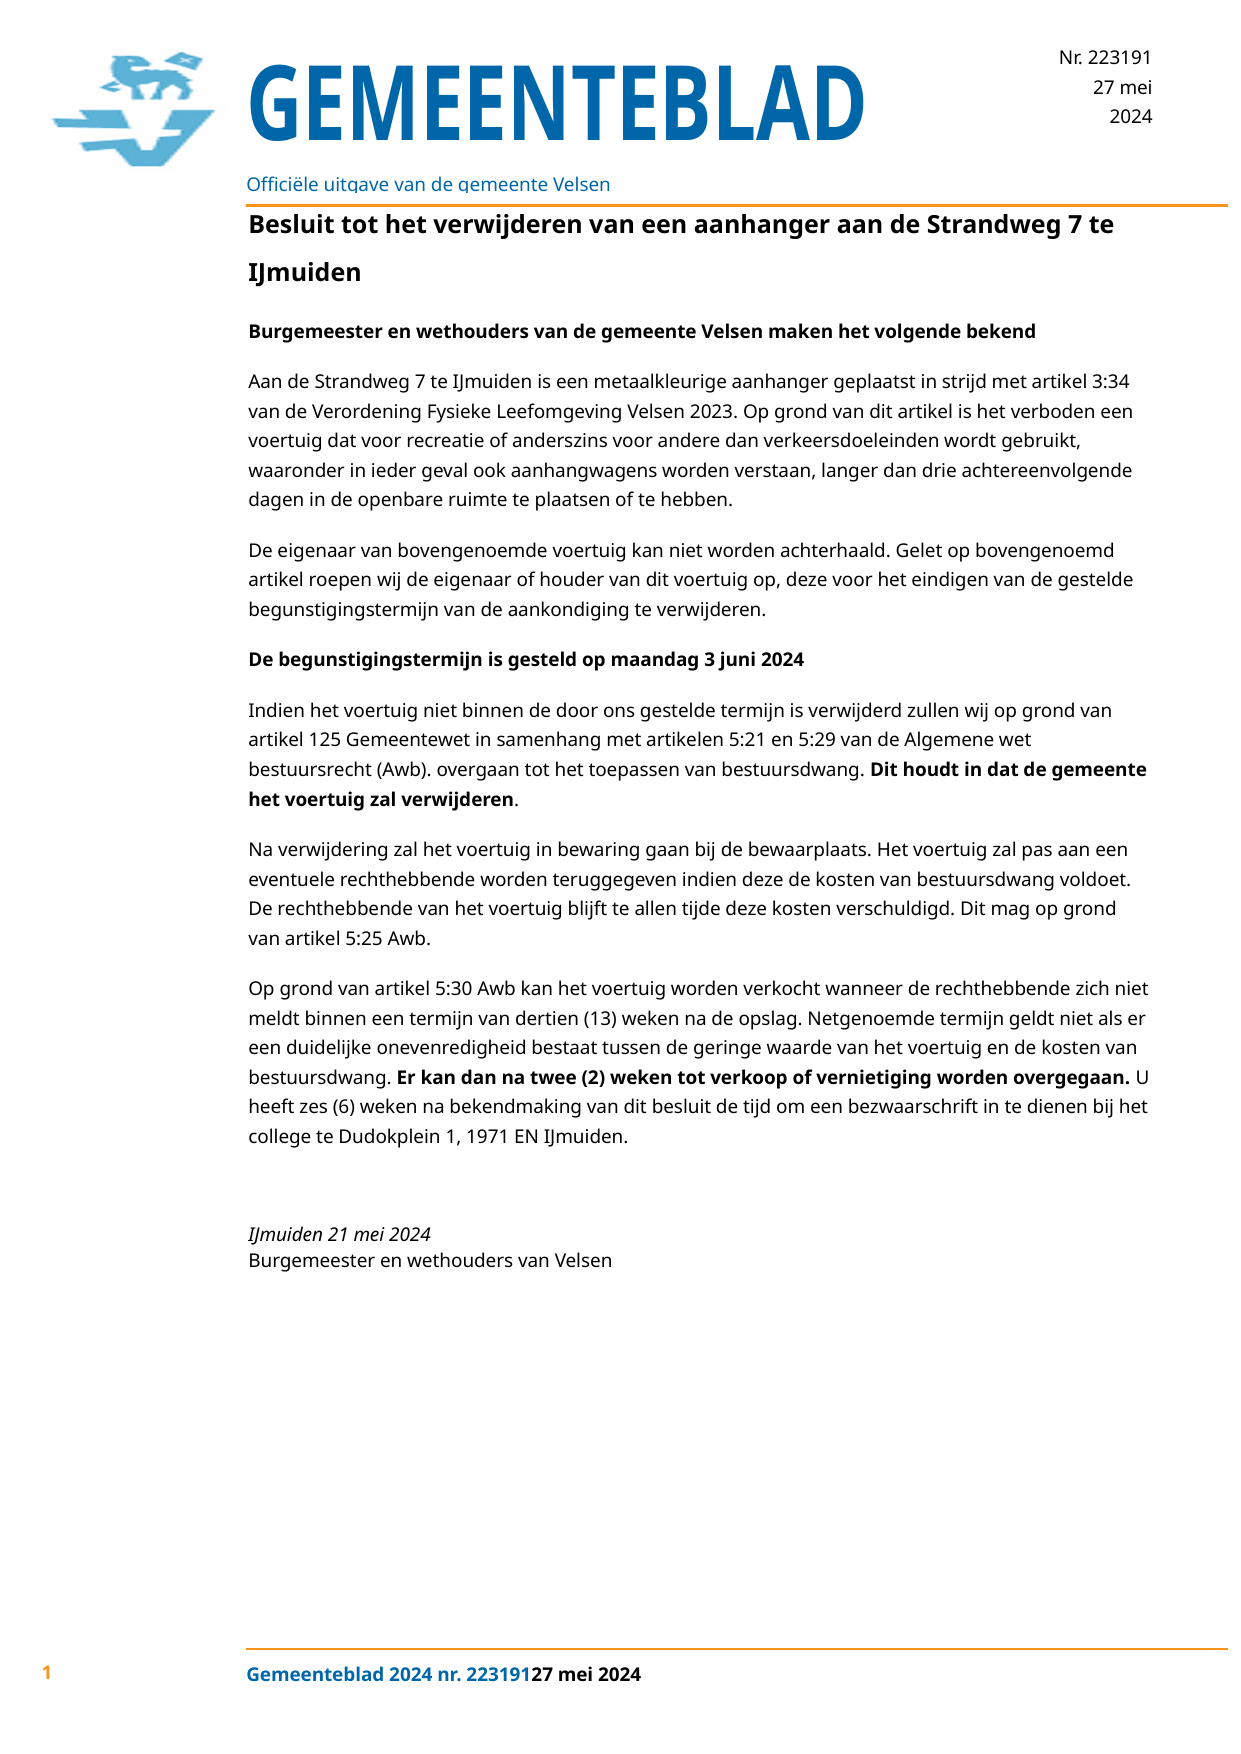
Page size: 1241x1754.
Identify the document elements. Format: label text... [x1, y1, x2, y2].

text De eigenaar van bovengenoemde voertuig kan niet worden achterhaald. Gelet op bovengenoemd artikel roepen wij de eigenaar of houder van dit voertuig op, deze voor het eindigen van de gestelde begunstigingstermijn van de aankondiging te verwijderen. [248, 537, 1152, 622]
text Burgemeester en wethouders van Velsen [248, 1247, 1152, 1273]
text Aan de Strandweg 7 te IJmuiden is een metaalkleurige aanhanger geplaatst in strijd met artikel 3:34 van de Verordening Fysieke Leefomgeving Velsen 2023. Op grond van dit artikel is het verboden een voertuig dat voor recreatie of anderszins voor andere dan verkeersdoeleinden wordt gebruikt, waaronder in ieder geval ook aanhangwagens worden verstaan, langer dan drie achtereenvolgende dagen in de openbare ruimte te plaatsen of te hebben. [248, 368, 1152, 512]
text Na verwijdering zal het voertuig in bewaring gaan bij de bewaarplaats. Het voertuig zal pas aan een eventuele rechthebbende worden teruggegeven indien deze de kosten van bestuursdwang voldoet. De rechthebbende van het voertuig blijft te allen tijde deze kosten verschuldigd. Dit mag op grond van artikel 5:25 Awb. [248, 836, 1152, 951]
text Burgemeester en wethouders van de gemeente Velsen maken het volgende bekend [248, 318, 1152, 344]
text De begunstigingstermijn is gesteld op maandag 3 juni 2024 [248, 647, 1152, 672]
text Indien het voertuig niet binnen de door ons gestelde termijn is verwijderd zullen wij op grond van artikel 125 Gemeentewet in samenhang met artikelen 5:21 en 5:29 van de Algemene wet bestuursrecht (Awb). overgaan tot het toepassen van bestuursdwang. Dit houdt in dat de gemeente het voertuig zal verwijderen. [248, 697, 1152, 812]
picture [41, 47, 231, 172]
text Besluit tot het verwijderen van een aanhanger aan de Strandweg 7 te IJmuiden [248, 207, 1152, 288]
text Op grond van artikel 5:30 Awb kan het voertuig worden verkocht wanneer de rechthebbende zich niet meldt binnen een termijn van dertien (13) weken na de opslag. Netgenoemde termijn geldt niet als er een duidelijke onevenredigheid bestaat tussen de geringe waarde van het voertuig en de kosten van bestuursdwang. Er kan dan na twee (2) weken tot verkoop of vernietiging worden overgegaan. U heeft zes (6) weken na bekendmaking van dit besluit de tijd om een bezwaarschrift in te dienen bij het college te Dudokplein 1, 1971 EN IJmuiden. [248, 975, 1152, 1149]
text IJmuiden 21 mei 2024 [248, 1222, 1152, 1247]
